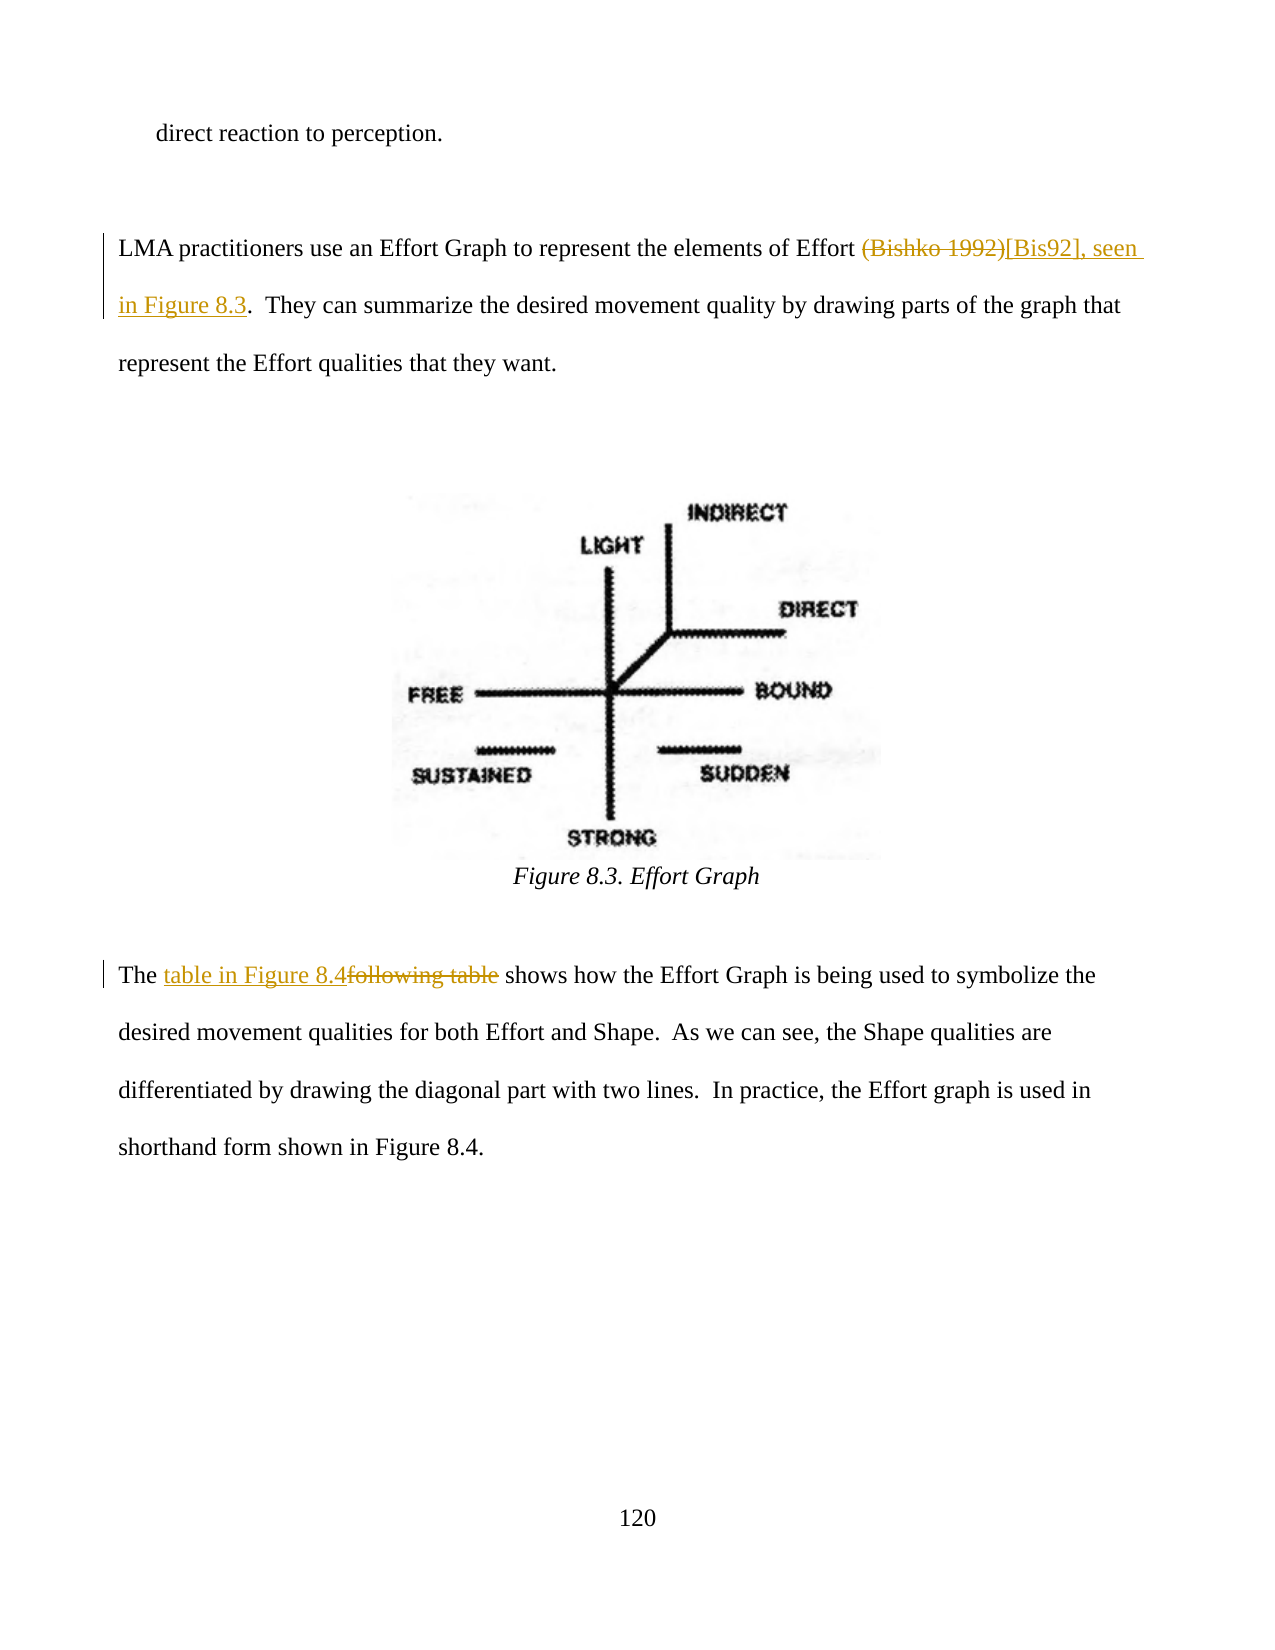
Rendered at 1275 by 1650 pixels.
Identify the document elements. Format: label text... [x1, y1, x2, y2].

list direct reaction to perception. [118, 118, 1157, 147]
text Figure 8.3. Effort Graph [118, 533, 1157, 890]
text LMA practitioners use an Effort Graph to represent the elements of Effort [Bis92], seen in Figure 8.3. They can summarize the desired movement quality by drawing parts of the graph that represent the Effort qualities that they want. [118, 233, 1157, 377]
text The table in Figure 8.4 shows how the Effort Graph is being used to symbolize the desired movement qualities for both Effort and Shape. As we can see, the Shape qualities are differentiated by drawing the diagonal part with two lines. In practice, the Effort graph is used in shorthand form shown in Figure 8.4. [118, 960, 1157, 1161]
